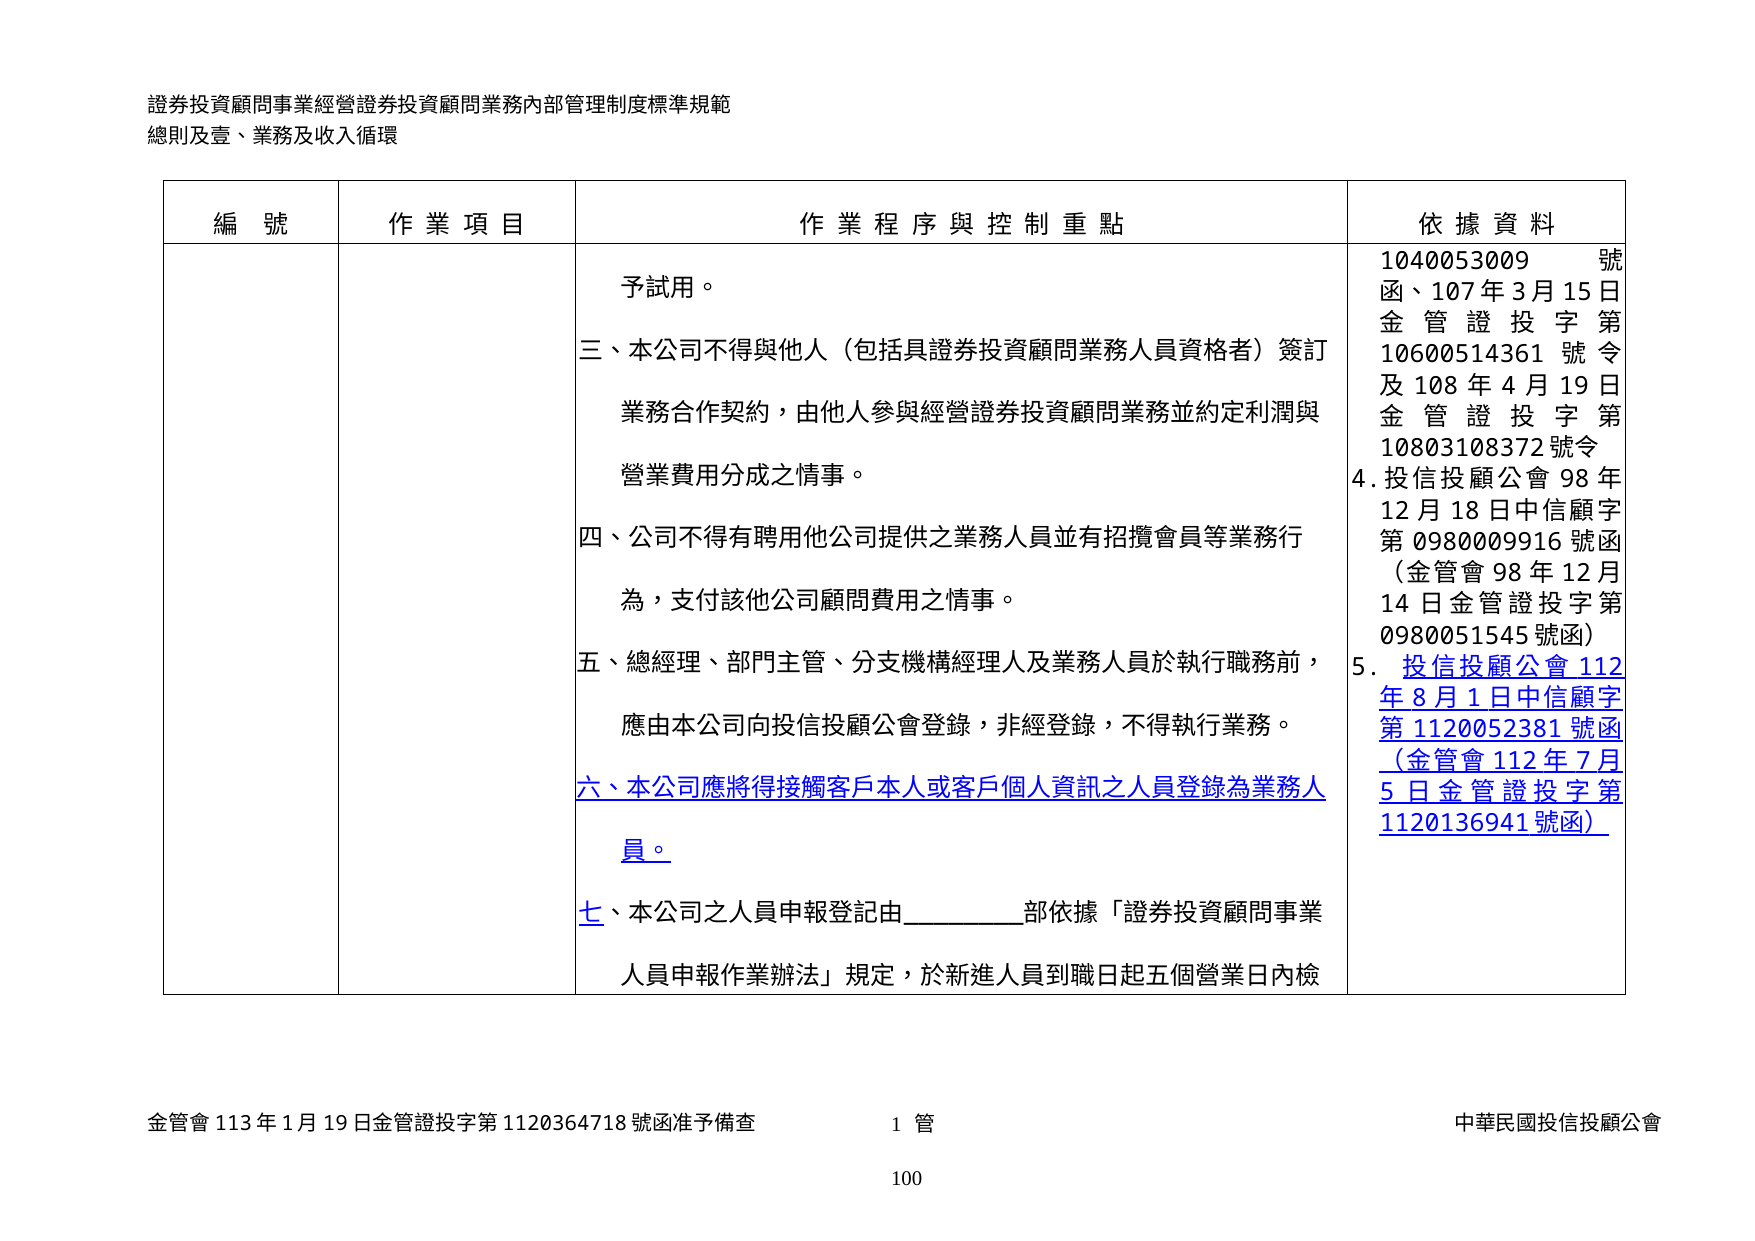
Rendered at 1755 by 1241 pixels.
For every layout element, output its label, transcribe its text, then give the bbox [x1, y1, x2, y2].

table_header 編 號 [164, 181, 338, 243]
table_cell 1040053009號函、107年3月15日金管證投字第10600514361號令及108年4月19日金管證投字第10803108372號令 4.投信投顧公會98年12月18日中信顧字第0980009916號函（金管會98年12月14日金管證投字第0980051545號函） 5. 投信投顧公會112年8月1日中信顧字第1120052381號函（金管會112年7月5日金管證投字第1120136941號函） [1348, 244, 1625, 994]
table_header 作 業 項 目 [339, 181, 575, 243]
table_header 依 據 資 料 [1348, 181, 1625, 243]
table_cell [339, 244, 575, 994]
table_header 作 業 程 序 與 控 制 重 點 [576, 181, 1347, 243]
table_cell 予試用。 三、本公司不得與他人（包括具證券投資顧問業務人員資格者）簽訂業務合作契約，由他人參與經營證券投資顧問業務並約定利潤與營業費用分成之情事。 四、公司不得有聘用他公司提供之業務人員並有招攬會員等業務行為，支付該他公司顧問費用之情事。 五、總經理、部門主管、分支機構經理人及業務人員於執行職務前，應由本公司向投信投顧公會登錄，非經登錄，不得執行業務。 六、本公司應將得接觸客戶本人或客戶個人資訊之人員登錄為業務人員。 七、本公司之人員申報登記由________部依據「證券投資顧問事業人員申報作業辦法」規定，於新進人員到職日起五個營業日內檢 [576, 244, 1347, 994]
table_cell [164, 244, 338, 994]
